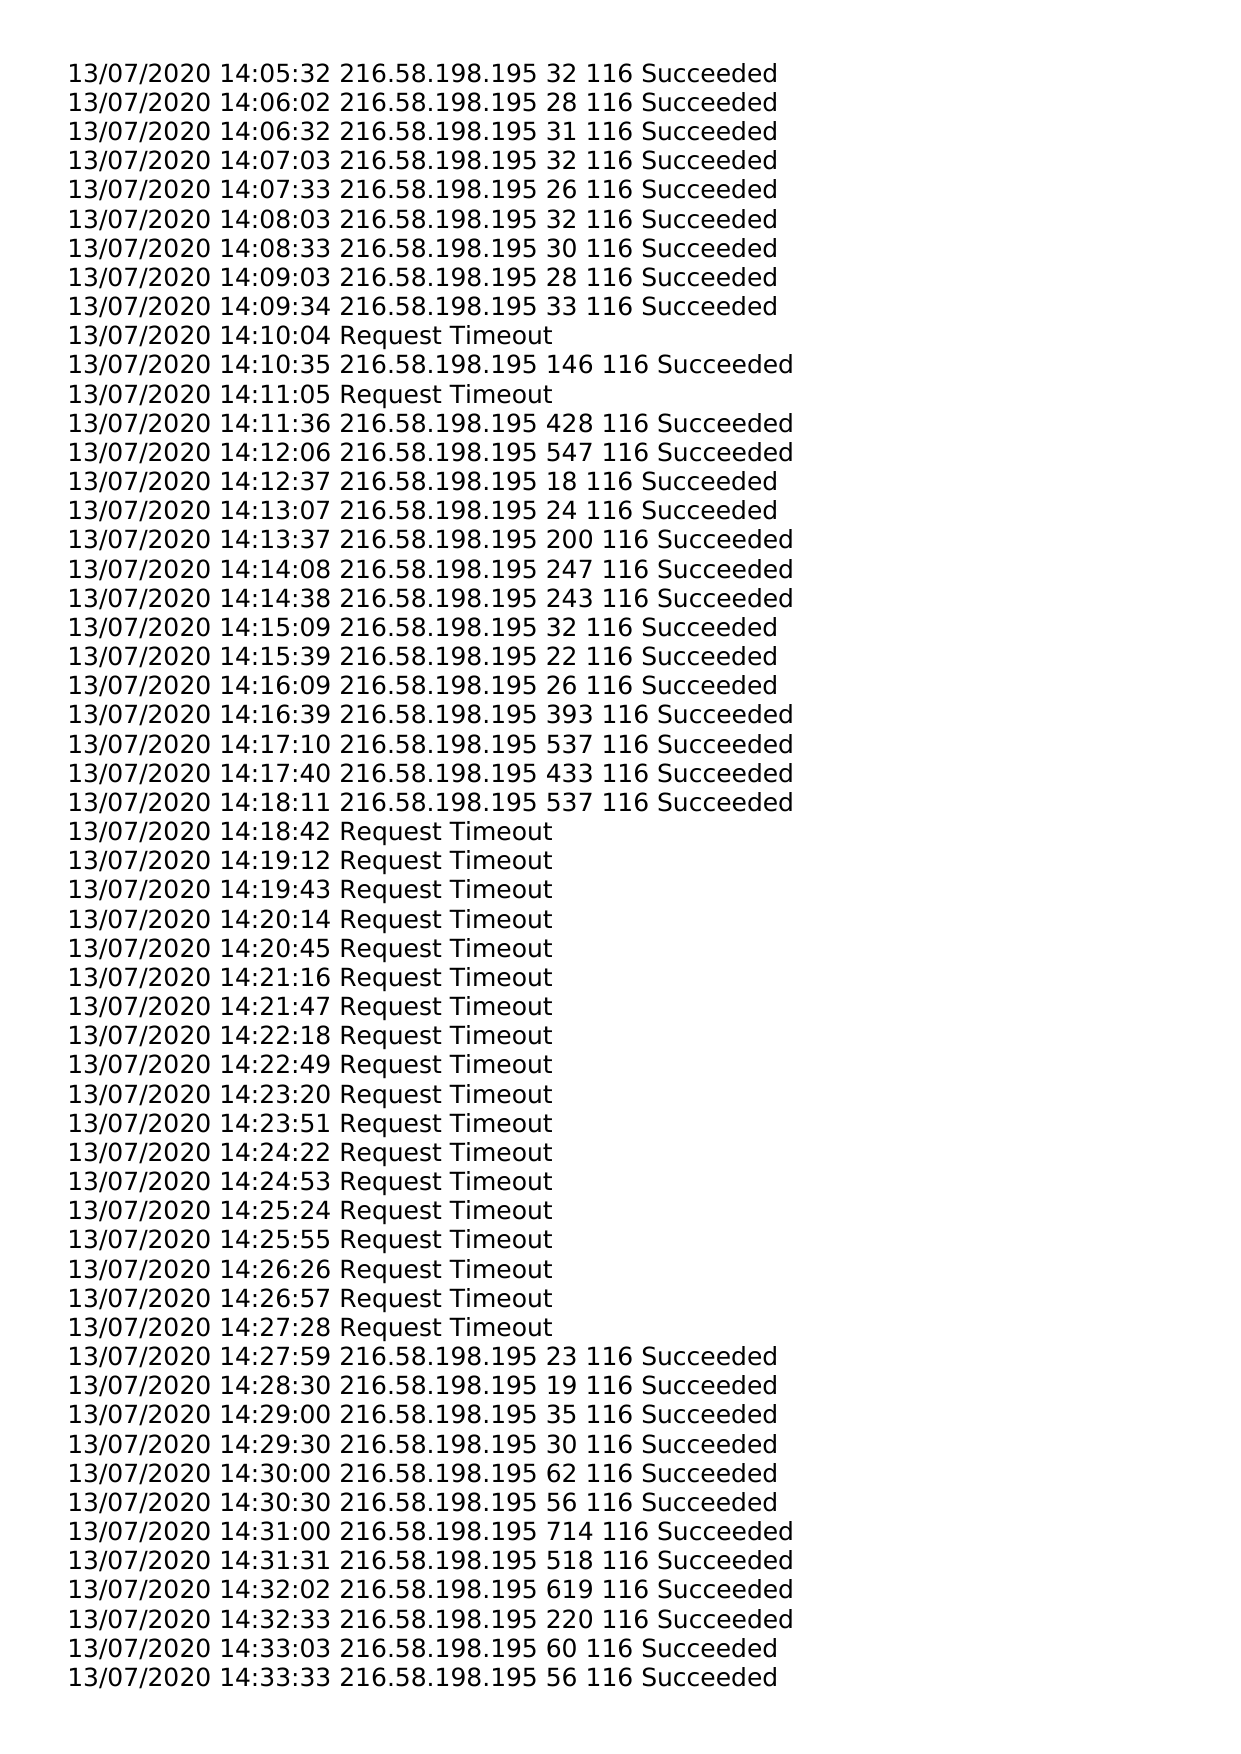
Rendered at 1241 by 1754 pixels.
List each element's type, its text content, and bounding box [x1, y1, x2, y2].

text 13/07/2020 14:05:32 216.58.198.195 32 116 Succeeded 13/07/2020 14:06:02 216.58.198.195 28 116 Succeeded 13/07/2020 14:06:32 216.58.198.195 31 116 Succeeded 13/07/2020 14:07:03 216.58.198.195 32 116 Succeeded 13/07/2020 14:07:33 216.58.198.195 26 116 Succeeded 13/07/2020 14:08:03 216.58.198.195 32 116 Succeeded 13/07/2020 14:08:33 216.58.198.195 30 116 Succeeded 13/07/2020 14:09:03 216.58.198.195 28 116 Succeeded 13/07/2020 14:09:34 216.58.198.195 33 116 Succeeded 13/07/2020 14:10:04 Request Timeout 13/07/2020 14:10:35 216.58.198.195 146 116 Succeeded 13/07/2020 14:11:05 Request Timeout 13/07/2020 14:11:36 216.58.198.195 428 116 Succeeded 13/07/2020 14:12:06 216.58.198.195 547 116 Succeeded 13/07/2020 14:12:37 216.58.198.195 18 116 Succeeded 13/07/2020 14:13:07 216.58.198.195 24 116 Succeeded 13/07/2020 14:13:37 216.58.198.195 200 116 Succeeded 13/07/2020 14:14:08 216.58.198.195 247 116 Succeeded 13/07/2020 14:14:38 216.58.198.195 243 116 Succeeded 13/07/2020 14:15:09 216.58.198.195 32 116 Succeeded 13/07/2020 14:15:39 216.58.198.195 22 116 Succeeded 13/07/2020 14:16:09 216.58.198.195 26 116 Succeeded 13/07/2020 14:16:39 216.58.198.195 393 116 Succeeded 13/07/2020 14:17:10 216.58.198.195 537 116 Succeeded 13/07/2020 14:17:40 216.58.198.195 433 116 Succeeded 13/07/2020 14:18:11 216.58.198.195 537 116 Succeeded 13/07/2020 14:18:42 Request Timeout 13/07/2020 14:19:12 Request Timeout 13/07/2020 14:19:43 Request Timeout 13/07/2020 14:20:14 Request Timeout 13/07/2020 14:20:45 Request Timeout 13/07/2020 14:21:16 Request Timeout 13/07/2020 14:21:47 Request Timeout 13/07/2020 14:22:18 Request Timeout 13/07/2020 14:22:49 Request Timeout 13/07/2020 14:23:20 Request Timeout 13/07/2020 14:23:51 Request Timeout 13/07/2020 14:24:22 Request Timeout 13/07/2020 14:24:53 Request Timeout 13/07/2020 14:25:24 Request Timeout 13/07/2020 14:25:55 Request Timeout 13/07/2020 14:26:26 Request Timeout 13/07/2020 14:26:57 Request Timeout 13/07/2020 14:27:28 Request Timeout 13/07/2020 14:27:59 216.58.198.195 23 116 Succeeded 13/07/2020 14:28:30 216.58.198.195 19 116 Succeeded 13/07/2020 14:29:00 216.58.198.195 35 116 Succeeded 13/07/2020 14:29:30 216.58.198.195 30 116 Succeeded 13/07/2020 14:30:00 216.58.198.195 62 116 Succeeded 13/07/2020 14:30:30 216.58.198.195 56 116 Succeeded 13/07/2020 14:31:00 216.58.198.195 714 116 Succeeded 13/07/2020 14:31:31 216.58.198.195 518 116 Succeeded 13/07/2020 14:32:02 216.58.198.195 619 116 Succeeded 13/07/2020 14:32:33 216.58.198.195 220 116 Succeeded 13/07/2020 14:33:03 216.58.198.195 60 116 Succeeded 13/07/2020 14:33:33 216.58.198.195 56 116 Succeeded [59, 59, 1181, 1692]
